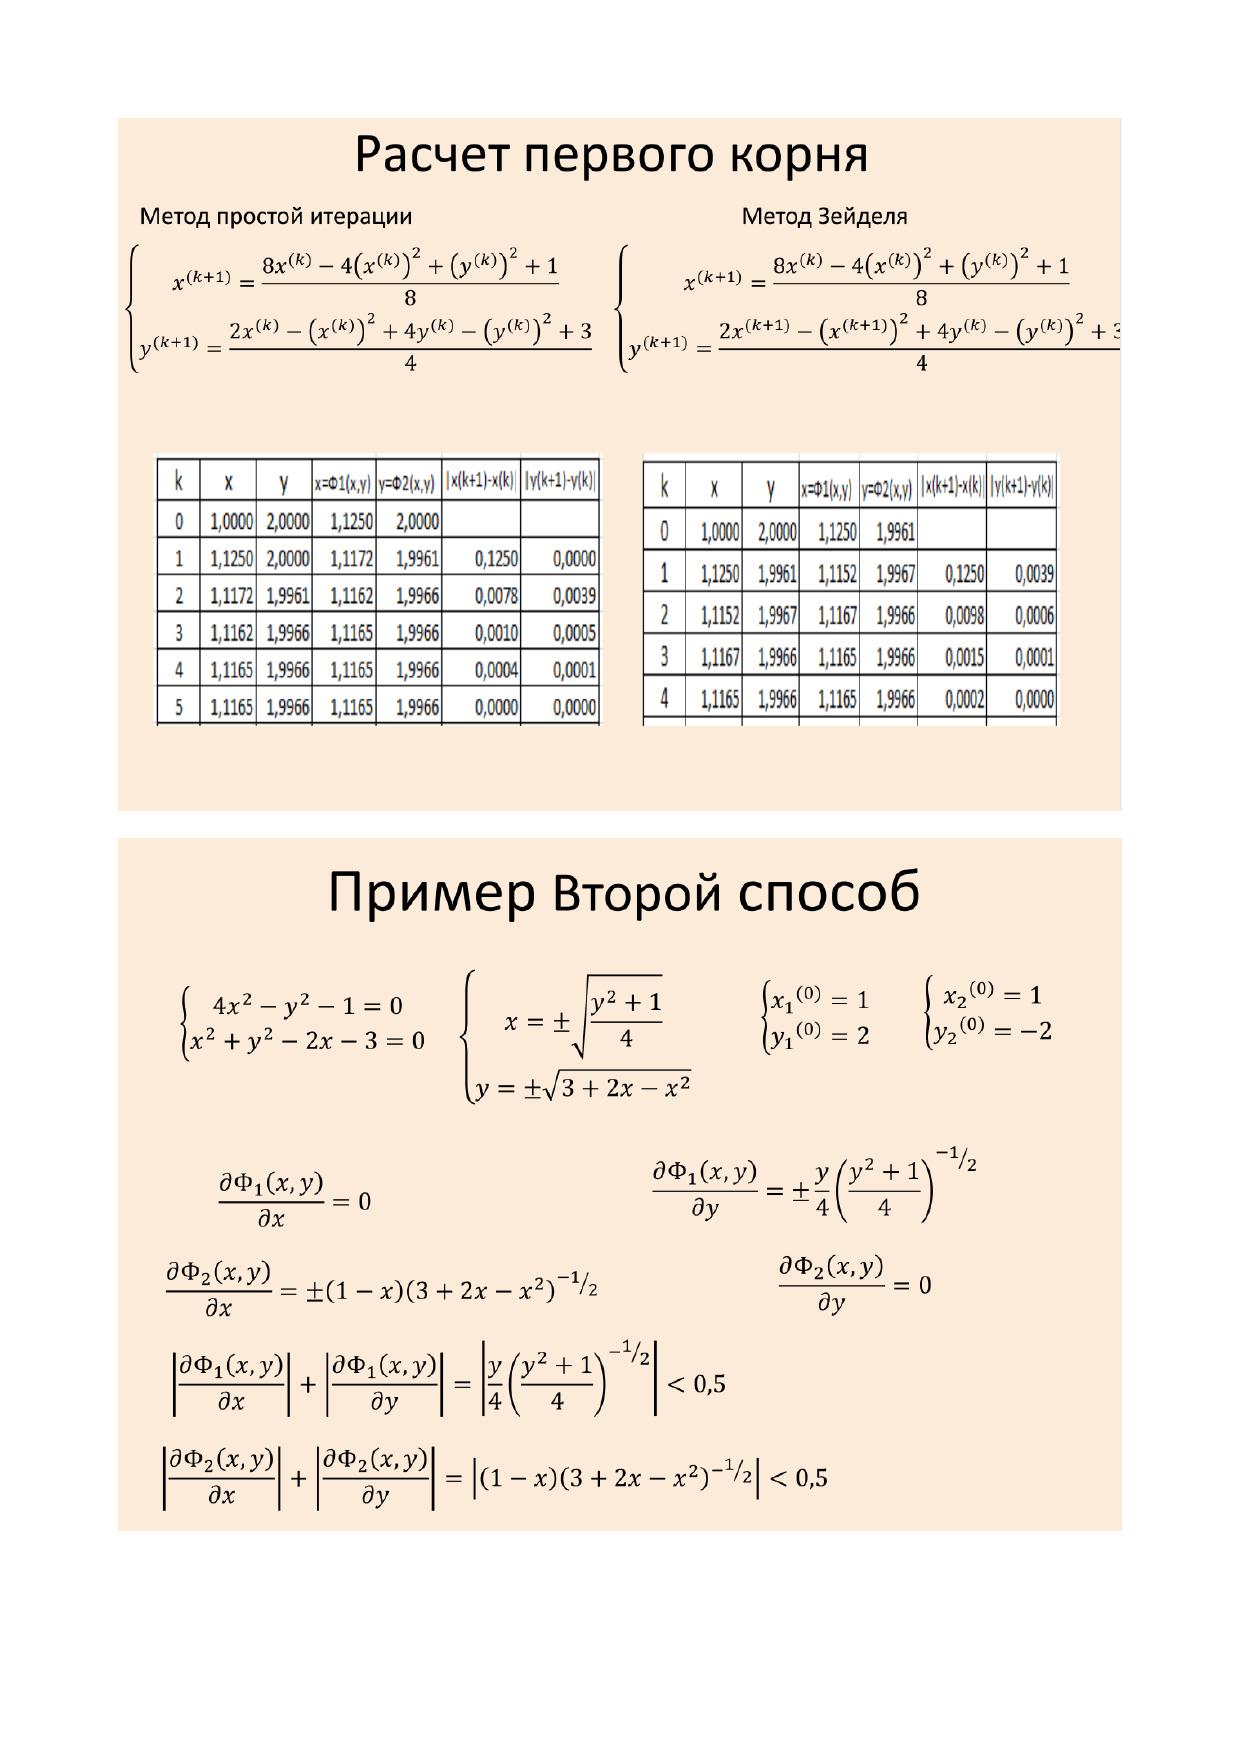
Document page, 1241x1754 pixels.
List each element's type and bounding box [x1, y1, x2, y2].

picture [118, 118, 1123, 811]
picture [118, 838, 1123, 1531]
